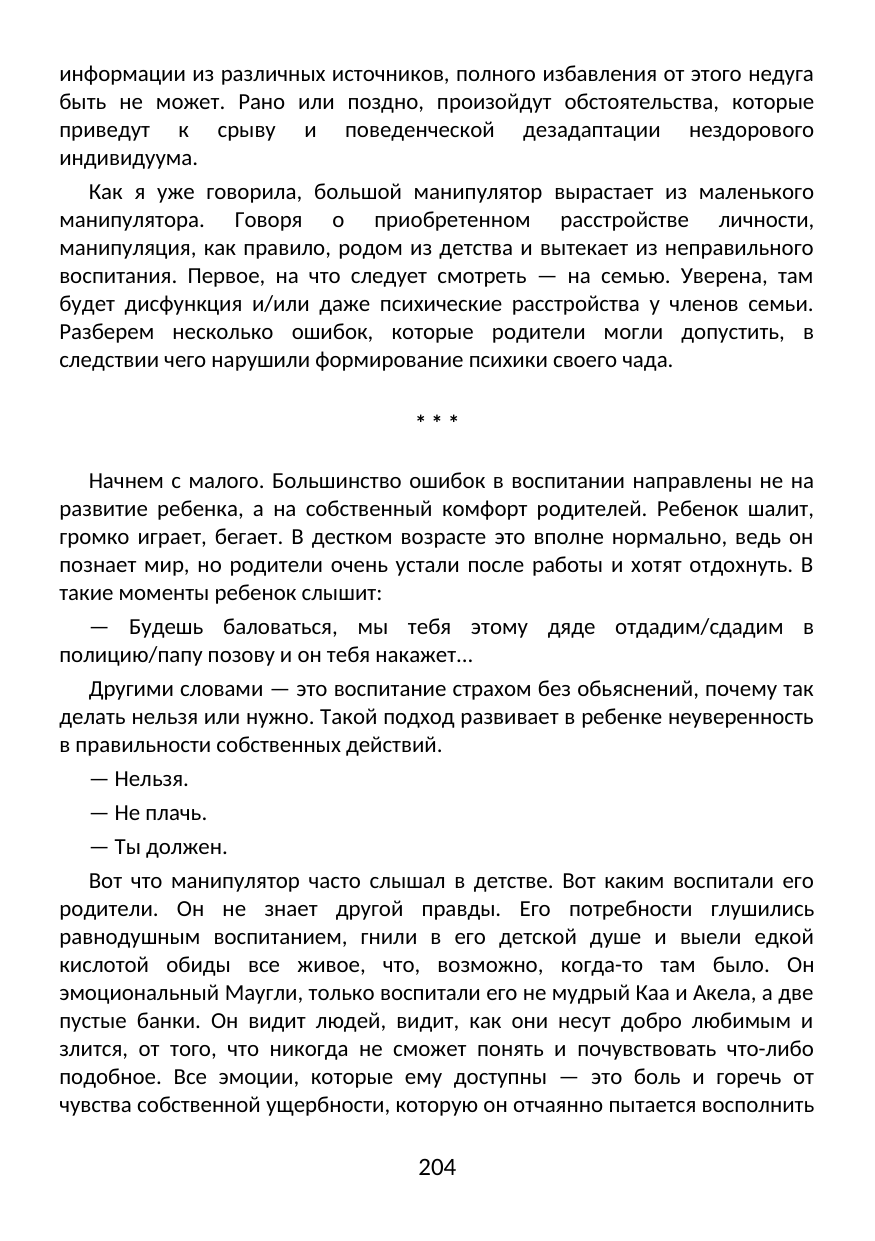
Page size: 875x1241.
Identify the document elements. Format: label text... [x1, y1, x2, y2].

text информации из различных источников, полного избавления от этого недуга быть не может. Рано или поздно, произойдут обстоятельства, которые приведут к срыву и поведенческой дезадаптации нездорового индивидуума. [59, 59, 815, 171]
text — Ты должен. [59, 832, 815, 860]
text Другими словами — это воспитание страхом без обьяснений, почему так делать нельзя или нужно. Такой подход развивает в ребенке неуверенность в правильности собственных действий. [59, 674, 815, 758]
subtitle * * * [59, 409, 815, 437]
text — Нельзя. [59, 764, 815, 792]
text — Не плачь. [59, 798, 815, 826]
text Как я уже говорила, большой манипулятор вырастает из маленького манипулятора. Говоря о приобретенном расстройстве личности, манипуляция, как правило, родом из детства и вытекает из неправильного воспитания. Первое, на что следует смотреть — на семью. Уверена, там будет дисфункция и/или даже психические расстройства у членов семьи. Разберем несколько ошибок, которые родители могли допустить, в следствии чего нарушили формирование психики своего чада. [59, 177, 815, 373]
text Вот что манипулятор часто слышал в детстве. Вот каким воспитали его родители. Он не знает другой правды. Его потребности глушились равнодушным воспитанием, гнили в его детской душе и выели едкой кислотой обиды все живое, что, возможно, когда-то там было. Он эмоциональный Маугли, только воспитали его не мудрый Каа и Акела, а две пустые банки. Он видит людей, видит, как они несут добро любимым и злится, от того, что никогда не сможет понять и почувствовать что-либо подобное. Все эмоции, которые ему доступны — это боль и горечь от чувства собственной ущербности, которую он отчаянно пытается восполнить [59, 866, 815, 1118]
text — Будешь баловаться, мы тебя этому дяде отдадим/сдадим в полицию/папу позову и он тебя накажет... [59, 612, 815, 668]
text Начнем с малого. Большинство ошибок в воспитании направлены не на развитие ребенка, а на собственный комфорт родителей. Ребенок шалит, громко играет, бегает. В дестком возрасте это вполне нормально, ведь он познает мир, но родители очень устали после работы и хотят отдохнуть. В такие моменты ребенок слышит: [59, 466, 815, 606]
